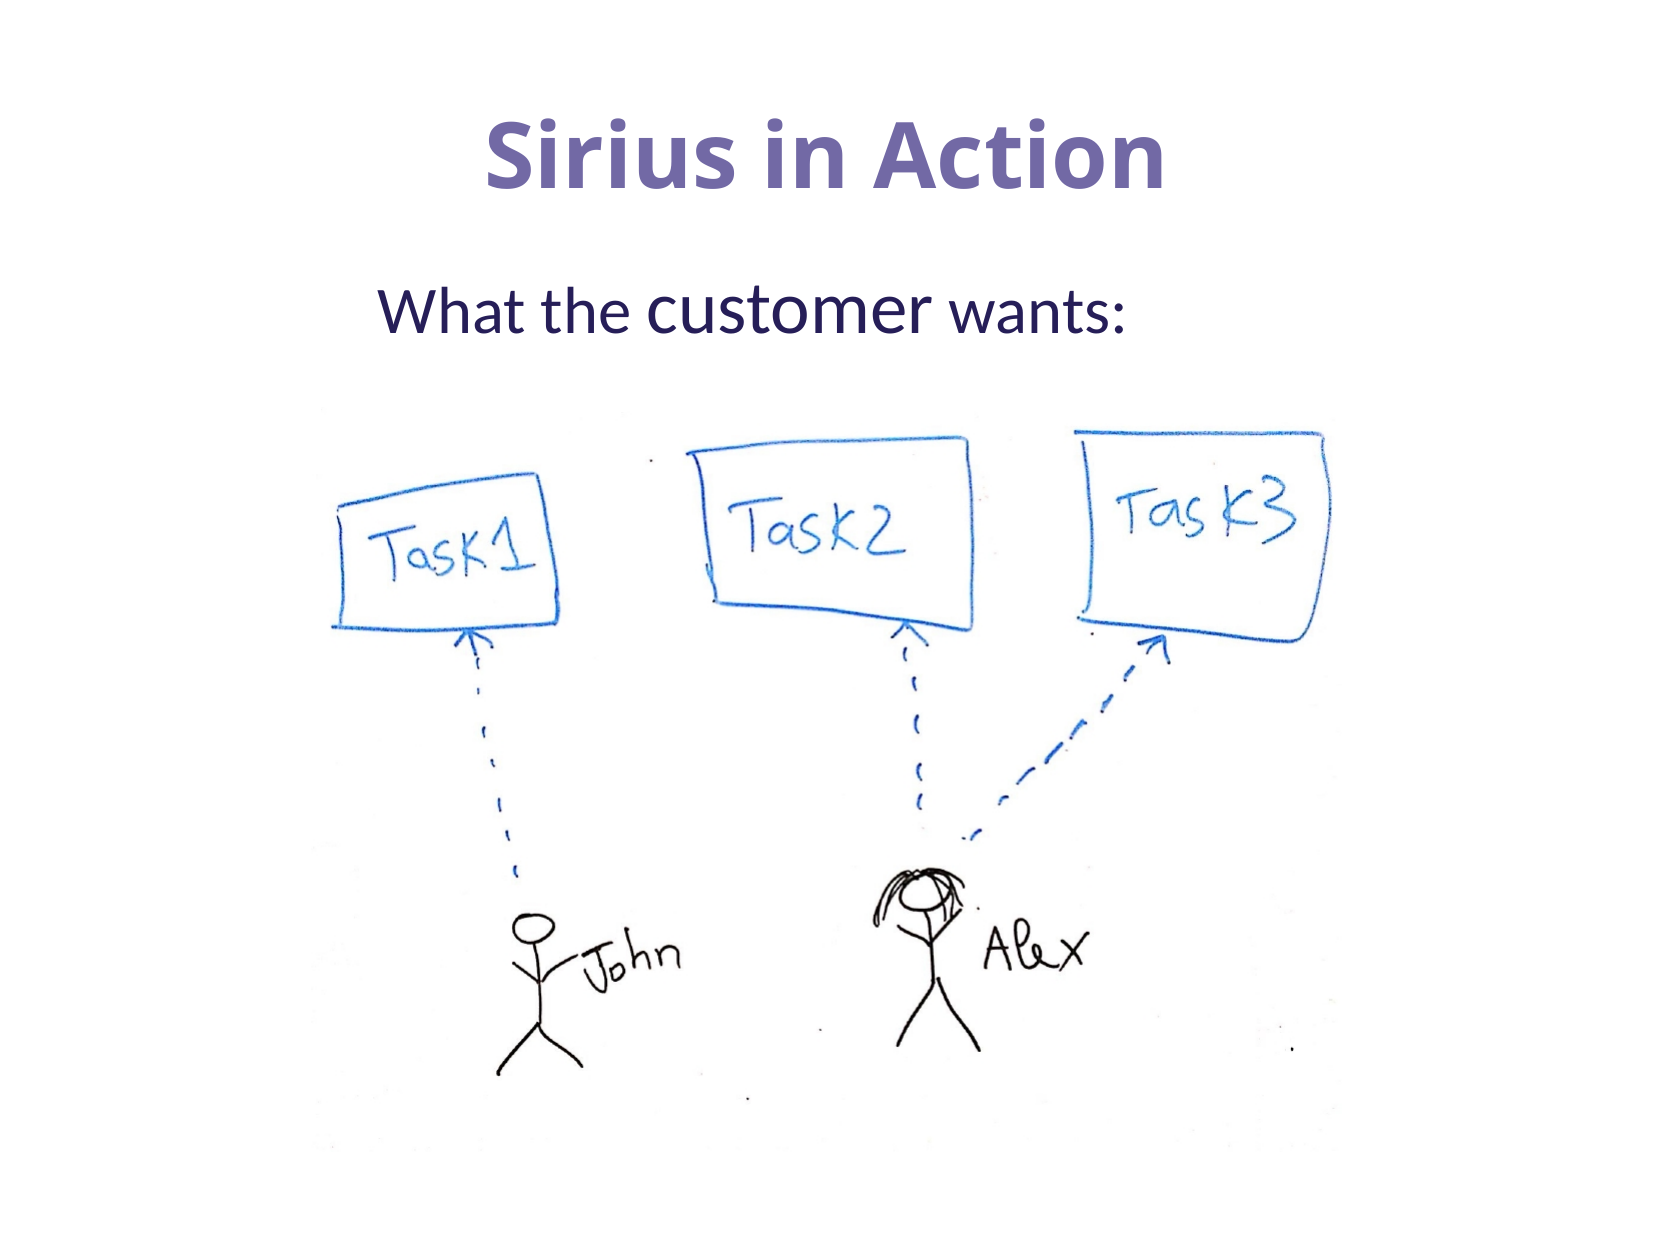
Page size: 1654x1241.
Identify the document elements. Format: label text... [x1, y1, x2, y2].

picture [311, 407, 1342, 1152]
title Sirius in Action [82, 49, 1571, 257]
list What the customer wants: [377, 277, 1276, 401]
